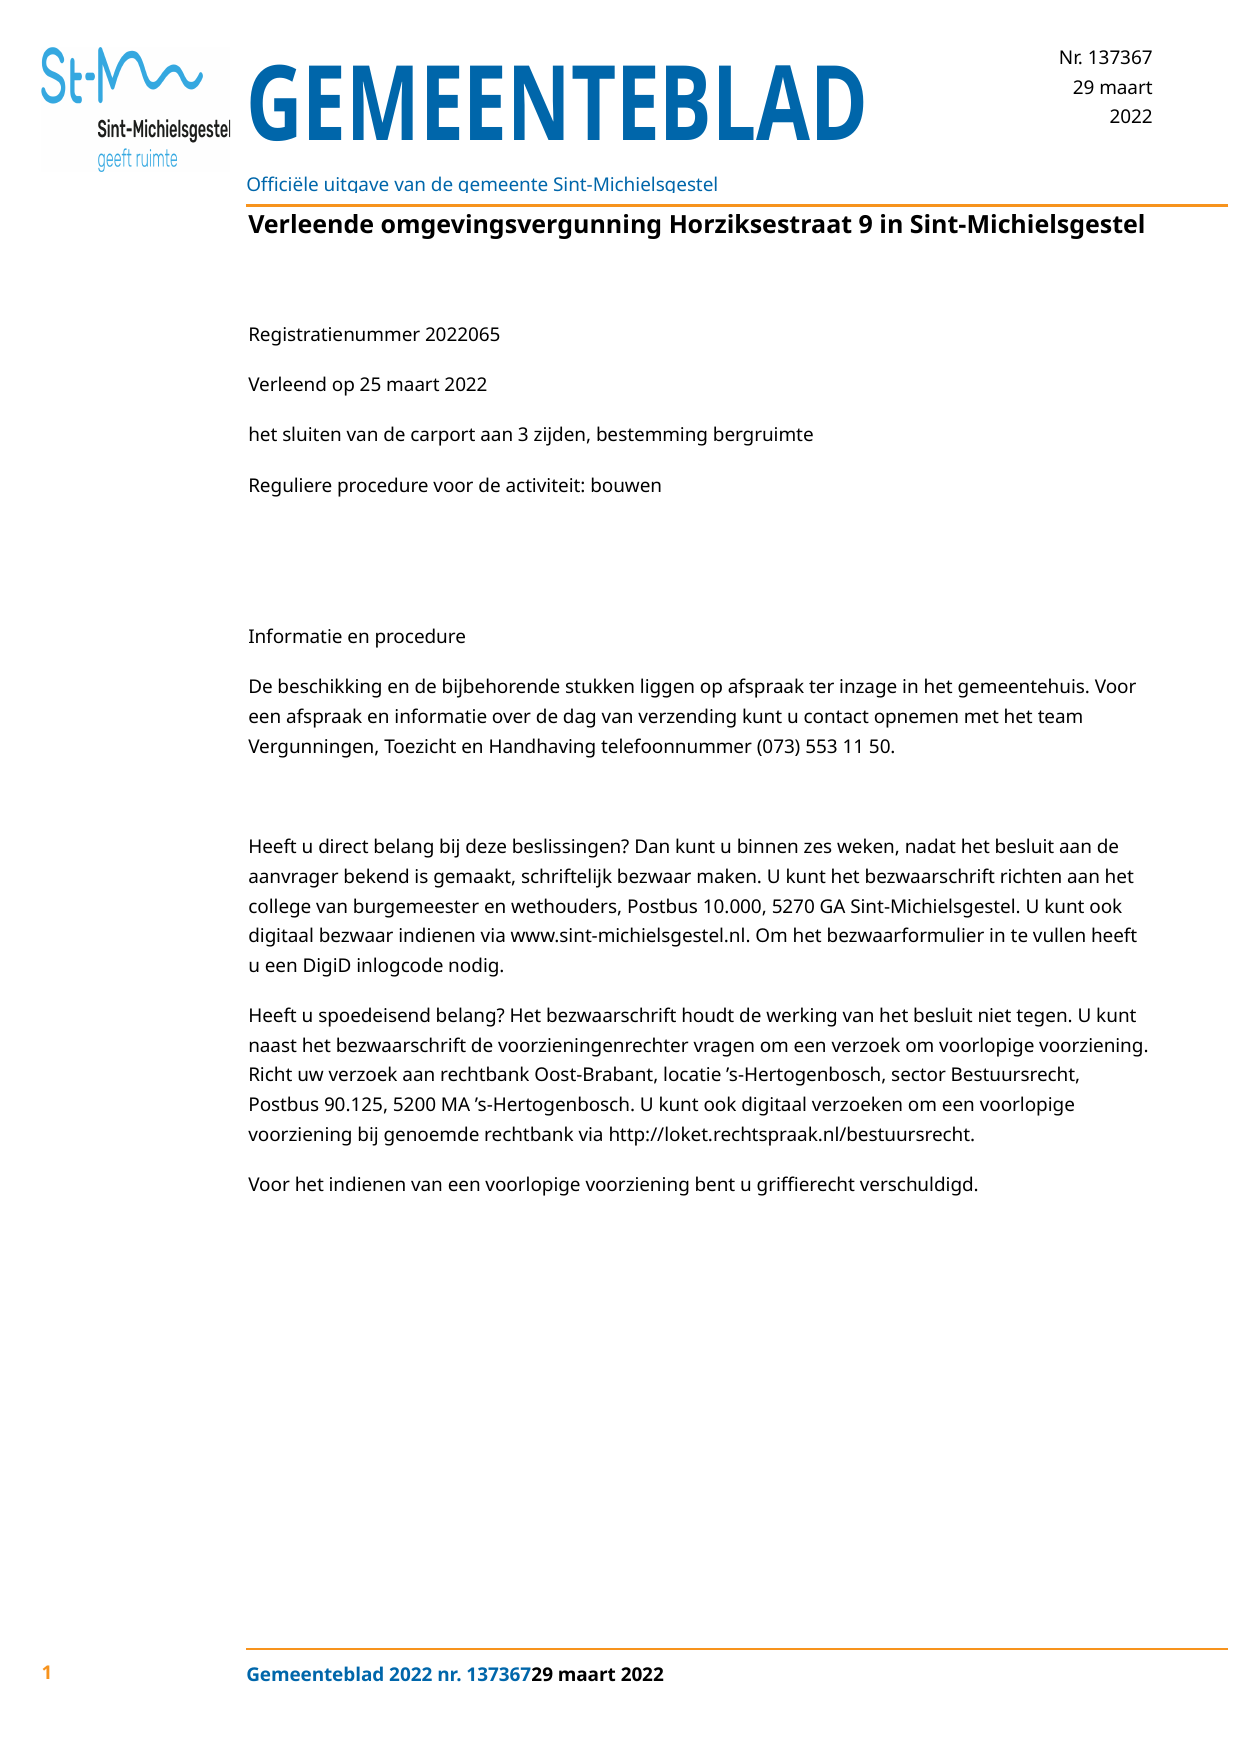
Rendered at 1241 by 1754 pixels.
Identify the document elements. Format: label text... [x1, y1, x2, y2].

text Voor het indienen van een voorlopige voorziening bent u griffierecht verschuldigd. [248, 1171, 1152, 1197]
text De beschikking en de bijbehorende stukken liggen op afspraak ter inzage in het gemeentehuis. Voor een afspraak en informatie over de dag van verzending kunt u contact opnemen met het team Vergunningen, Toezicht en Handhaving telefoonnummer (073) 553 11 50. [248, 674, 1152, 758]
picture [41, 47, 231, 172]
text Informatie en procedure [248, 623, 1152, 649]
text Verleend op 25 maart 2022 [248, 371, 1152, 397]
text Heeft u direct belang bij deze beslissingen? Dan kunt u binnen zes weken, nadat het besluit aan de aanvrager bekend is gemaakt, schriftelijk bezwaar maken. U kunt het bezwaarschrift richten aan het college van burgemeester en wethouders, Postbus 10.000, 5270 GA Sint-Michielsgestel. U kunt ook digitaal bezwaar indienen via www.sint-michielsgestel.nl. Om het bezwaarformulier in te vullen heeft u een DigiD inlogcode nodig. [248, 834, 1152, 978]
text Reguliere procedure voor de activiteit: bouwen [248, 472, 1152, 498]
text Registratienummer 2022065 [248, 321, 1152, 346]
text het sluiten van de carport aan 3 zijden, bestemming bergruimte [248, 422, 1152, 447]
text Heeft u spoedeisend belang? Het bezwaarschrift houdt de werking van het besluit niet tegen. U kunt naast het bezwaarschrift de voorzieningenrechter vragen om een verzoek om voorlopige voorziening. Richt uw verzoek aan rechtbank Oost-Brabant, locatie ’s-Hertogenbosch, sector Bestuursrecht, Postbus 90.125, 5200 MA ’s-Hertogenbosch. U kunt ook digitaal verzoeken om een voorlopige voorziening bij genoemde rechtbank via http://loket.rechtspraak.nl/bestuursrecht. [248, 1002, 1152, 1146]
text Verleende omgevingsvergunning Horziksestraat 9 in Sint-Michielsgestel [248, 207, 1152, 241]
